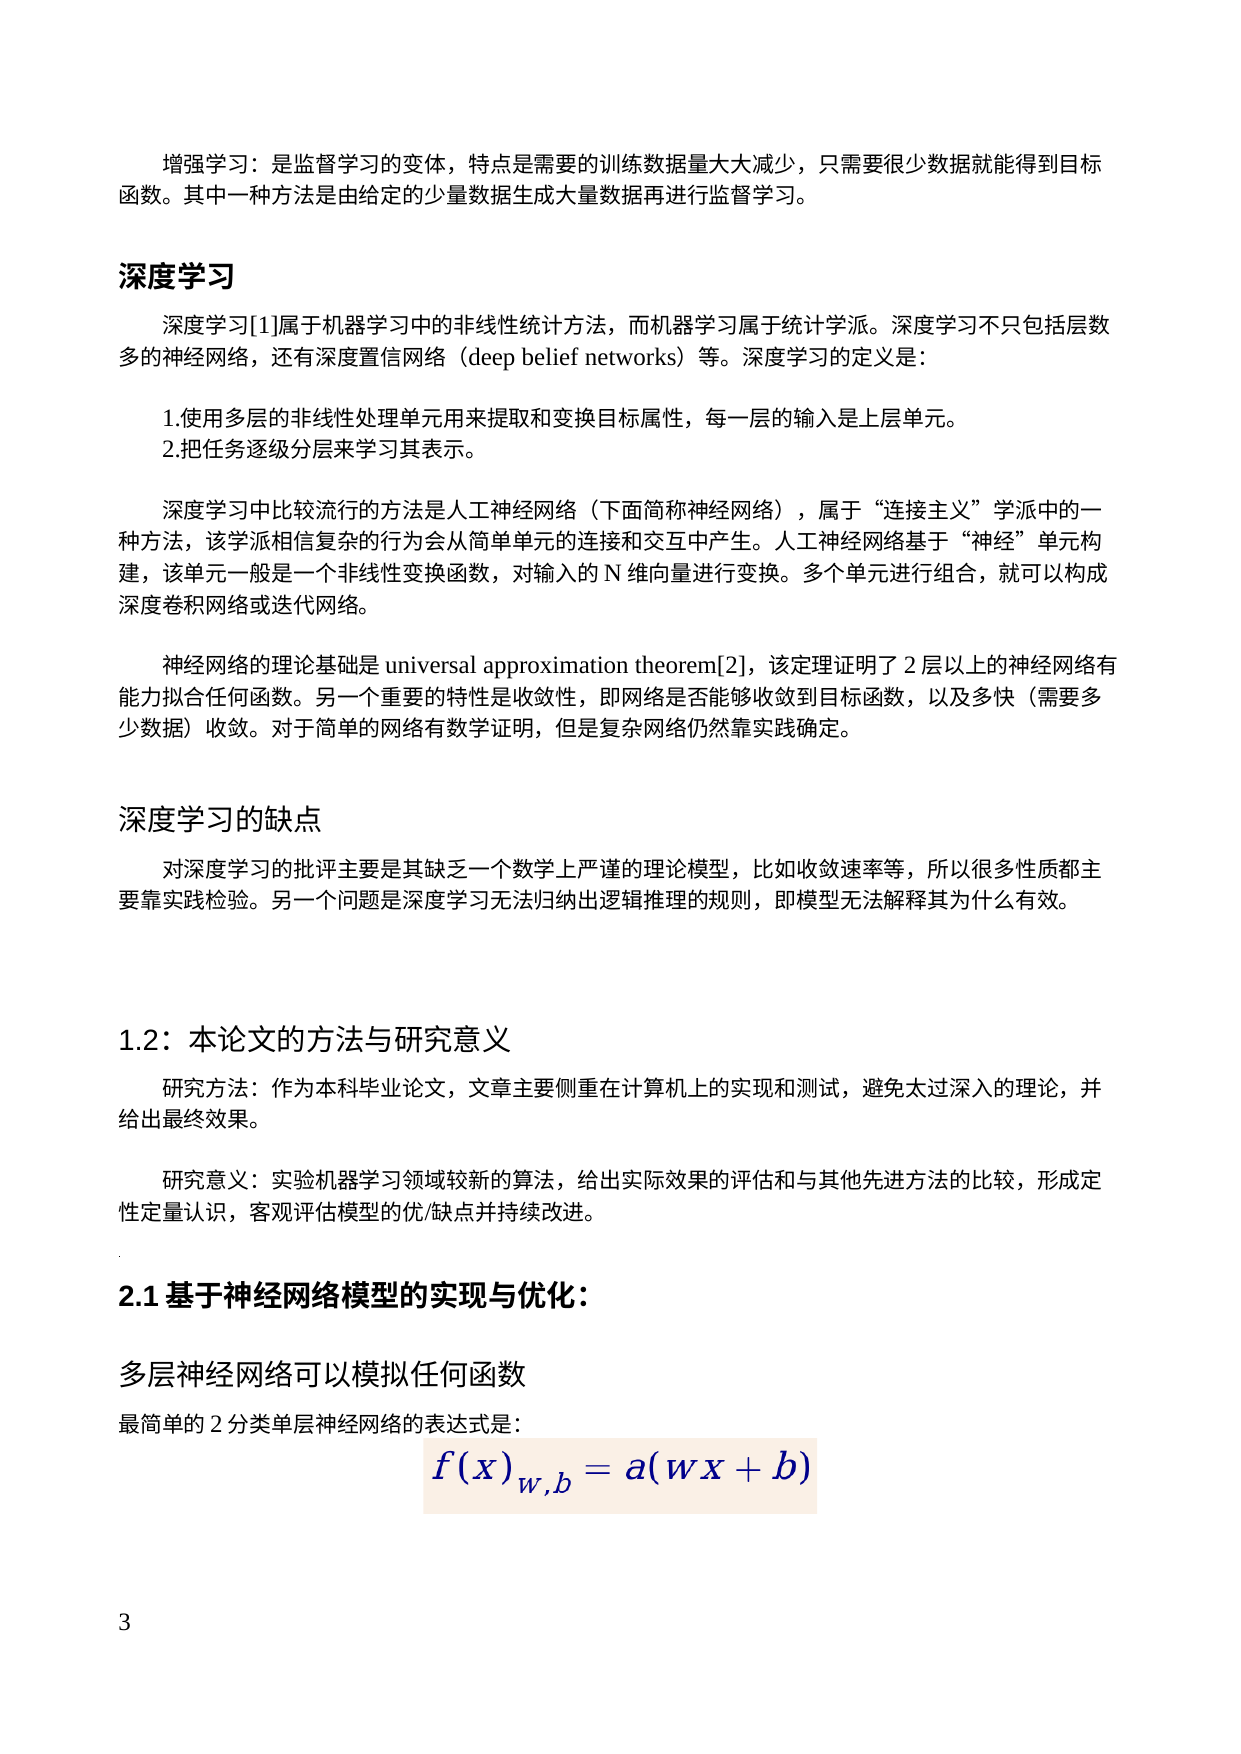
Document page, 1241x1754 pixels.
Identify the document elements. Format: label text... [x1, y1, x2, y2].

text 对深度学习的批评主要是其缺乏一个数学上严谨的理论模型，比如收敛速率等，所以很多性质都主要靠实践检验。另一个问题是深度学习无法归纳出逻辑推理的规则，即模型无法解释其为什么有效。 [118, 852, 1122, 915]
text 神经网络的理论基础是universal approximation theorem[2]，该定理证明了2层以上的神经网络有能力拟合任何函数。另一个重要的特性是收敛性，即网络是否能够收敛到目标函数，以及多快（需要多少数据）收敛。对于简单的网络有数学证明，但是复杂网络仍然靠实践确定。 [118, 648, 1122, 743]
text 2.把任务逐级分层来学习其表示。 [118, 432, 1122, 464]
subtitle 2.1基于神经网络模型的实现与优化： [118, 1272, 1122, 1314]
text 研究方法：作为本科毕业论文，文章主要侧重在计算机上的实现和测试，避免太过深入的理论，并给出最终效果。 [118, 1071, 1122, 1134]
text 1.使用多层的非线性处理单元用来提取和变换目标属性，每一层的输入是上层单元。 [118, 401, 1122, 432]
subtitle 深度学习 [118, 253, 1122, 296]
text 深度学习[1]属于机器学习中的非线性统计方法，而机器学习属于统计学派。深度学习不只包括层数多的神经网络，还有深度置信网络（deep belief networks）等。深度学习的定义是： [118, 308, 1122, 372]
text 研究意义：实验机器学习领域较新的算法，给出实际效果的评估和与其他先进方法的比较，形成定性定量认识，客观评估模型的优/缺点并持续改进。 [118, 1163, 1122, 1226]
text 最简单的2分类单层神经网络的表达式是： [118, 1407, 1122, 1438]
picture [423, 1438, 818, 1514]
text 增强学习：是监督学习的变体，特点是需要的训练数据量大大减少，只需要很少数据就能得到目标函数。其中一种方法是由给定的少量数据生成大量数据再进行监督学习。 [118, 147, 1122, 210]
subtitle 深度学习的缺点 [118, 797, 1122, 839]
subtitle 1.2：本论文的方法与研究意义 [118, 1016, 1122, 1058]
subtitle 多层神经网络可以模拟任何函数 [118, 1352, 1122, 1394]
text 深度学习中比较流行的方法是人工神经网络（下面简称神经网络），属于“连接主义”学派中的一种方法，该学派相信复杂的行为会从简单单元的连接和交互中产生。人工神经网络基于“神经”单元构建，该单元一般是一个非线性变换函数，对输入的N维向量进行变换。多个单元进行组合，就可以构成深度卷积网络或迭代网络。 [118, 493, 1122, 619]
